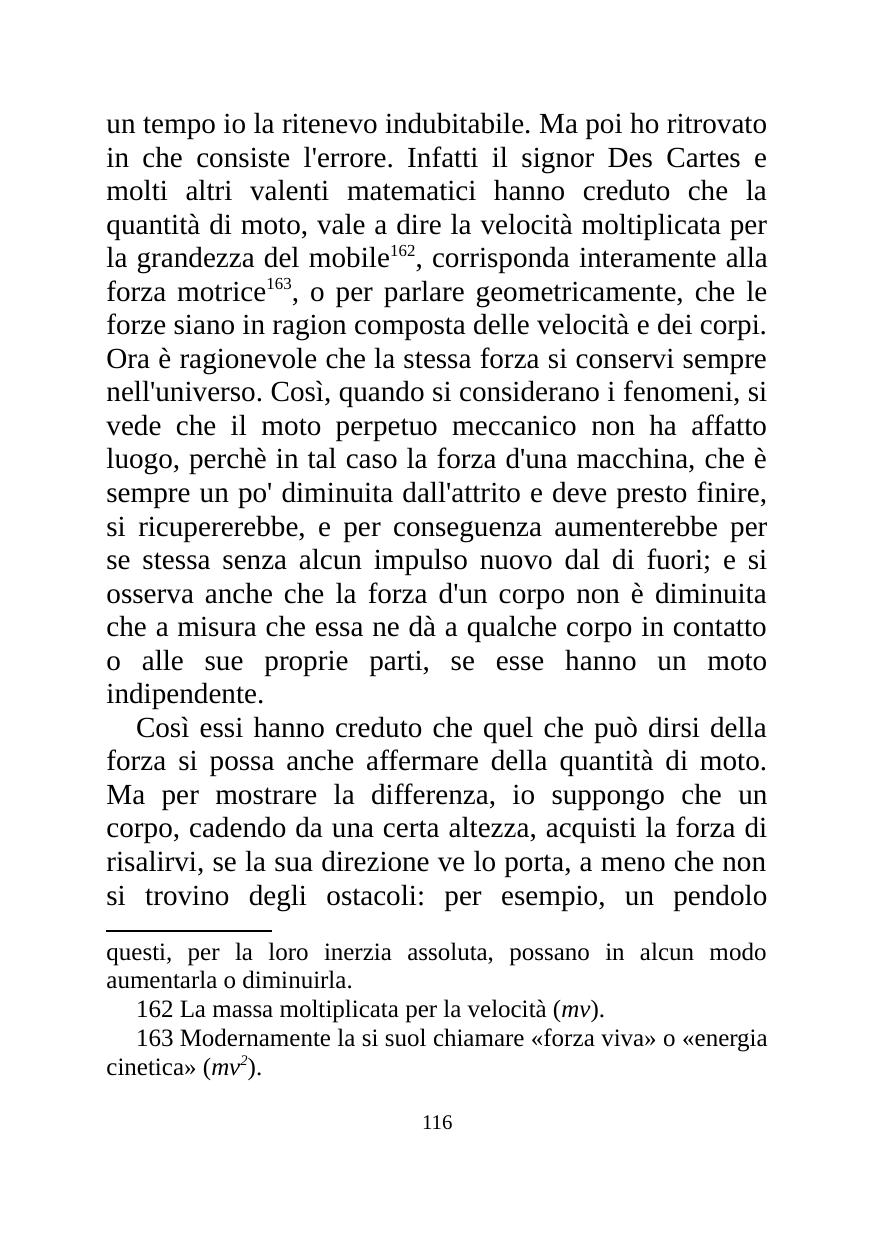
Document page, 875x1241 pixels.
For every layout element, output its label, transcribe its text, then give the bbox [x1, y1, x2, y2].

text Così essi hanno creduto che quel che può dirsi della forza si possa anche affermare della quantità di moto. Ma per mostrare la differenza, io suppongo che un corpo, cadendo da una certa altezza, acquisti la forza di risalirvi, se la sua direzione ve lo porta, a meno che non si trovino degli ostacoli: per esempio, un pendolo [106, 710, 768, 911]
text un tempo io la ritenevo indubitabile. Ma poi ho ritrovato in che consiste l'errore. Infatti il signor Des Cartes e molti altri valenti matematici hanno creduto che la quantità di moto, vale a dire la velocità moltiplicata per la grandezza del mobile, corrisponda interamente alla forza motrice, o per parlare geometricamente, che le forze siano in ragion composta delle velocità e dei corpi. Ora è ragionevole che la stessa forza si conservi sempre nell'universo. Così, quando si considerano i fenomeni, si vede che il moto perpetuo meccanico non ha affatto luogo, perchè in tal caso la forza d'una macchina, che è sempre un po' diminuita dall'attrito e deve presto finire, si ricupererebbe, e per conseguenza aumenterebbe per se stessa senza alcun impulso nuovo dal di fuori; e si osserva anche che la forza d'un corpo non è diminuita che a misura che essa ne dà a qualche corpo in contatto o alle sue proprie parti, se esse hanno un moto indipendente. [106, 106, 768, 710]
text Modernamente la si suol chiamare «forza viva» o «energia cinetica» (mv2). [106, 1023, 768, 1080]
text La massa moltiplicata per la velocità (mv). [106, 994, 768, 1023]
text questi, per la loro inerzia assoluta, possano in alcun modo aumentarla o diminuirla. [106, 937, 768, 994]
